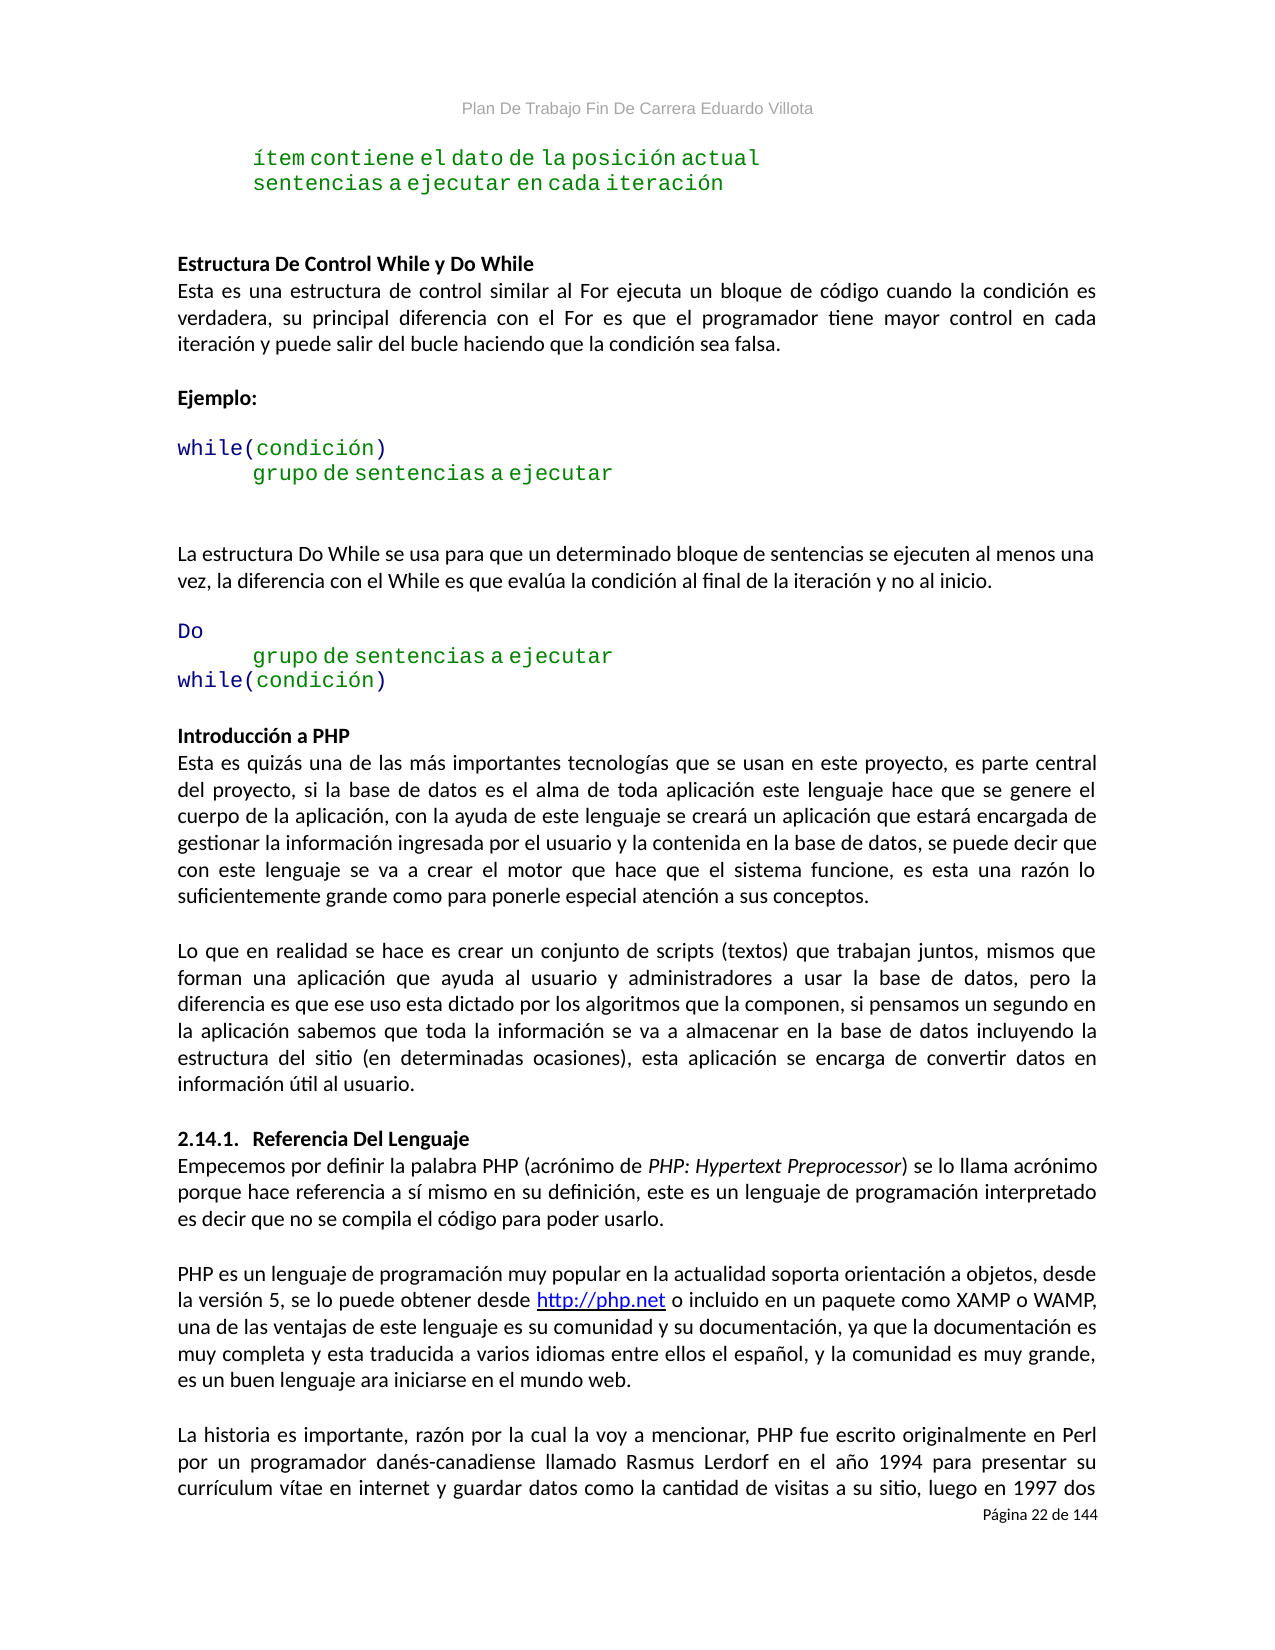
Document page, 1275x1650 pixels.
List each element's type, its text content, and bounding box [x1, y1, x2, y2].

text while(condición) [177, 437, 1098, 462]
text grupo de sentencias a ejecutar [177, 645, 1098, 670]
text Introducción a PHP [177, 722, 1098, 749]
text La historia es importante, razón por la cual la voy a mencionar, PHP fue escrito originalmente en Perl por un programador danés-canadiense llamado Rasmus Lerdorf en el año 1994 para presentar su currículum vítae en internet y guardar datos como la cantidad de visitas a su sitio, luego en 1997 dos [177, 1421, 1098, 1501]
text Ejemplo: [177, 384, 1098, 411]
text Lo que en realidad se hace es crear un conjunto de scripts (textos) que trabajan juntos, mismos que forman una aplicación que ayuda al usuario y administradores a usar la base de datos, pero la diferencia es que ese uso esta dictado por los algoritmos que la componen, si pensamos un segundo en la aplicación sabemos que toda la información se va a almacenar en la base de datos incluyendo la estructura del sitio (en determinadas ocasiones), esta aplicación se encarga de convertir datos en información útil al usuario. [177, 937, 1098, 1097]
text 2.14.1. Referencia Del Lenguaje [177, 1125, 1098, 1152]
text Estructura De Control While y Do While [177, 251, 1098, 277]
text Do [177, 620, 1098, 645]
text Esta es una estructura de control similar al For ejecuta un bloque de código cuando la condición es verdadera, su principal diferencia con el For es que el programador tiene mayor control en cada iteración y puede salir del bucle haciendo que la condición sea falsa. [177, 277, 1098, 357]
text PHP es un lenguaje de programación muy popular en la actualidad soporta orientación a objetos, desde la versión 5, se lo puede obtener desde http://php.net o incluido en un paquete como XAMP o WAMP, una de las ventajas de este lenguaje es su comunidad y su documentación, ya que la documentación es muy completa y esta traducida a varios idiomas entre ellos el español, y la comunidad es muy grande, es un buen lenguaje ara iniciarse en el mundo web. [177, 1260, 1098, 1393]
text while(condición) [177, 670, 1098, 694]
text sentencias a ejecutar en cada iteración [177, 172, 1098, 197]
text Esta es quizás una de las más importantes tecnologías que se usan en este proyecto, es parte central del proyecto, si la base de datos es el alma de toda aplicación este lenguaje hace que se genere el cuerpo de la aplicación, con la ayuda de este lenguaje se creará un aplicación que estará encargada de gestionar la información ingresada por el usuario y la contenida en la base de datos, se puede decir que con este lenguaje se va a crear el motor que hace que el sistema funcione, es esta una razón lo suficientemente grande como para ponerle especial atención a sus conceptos. [177, 749, 1098, 909]
text grupo de sentencias a ejecutar [177, 462, 1098, 487]
text ítem contiene el dato de la posición actual [177, 148, 1098, 172]
text La estructura Do While se usa para que un determinado bloque de sentencias se ejecuten al menos una vez, la diferencia con el While es que evalúa la condición al final de la iteración y no al inicio. [177, 540, 1098, 593]
text Empecemos por definir la palabra PHP (acrónimo de PHP: Hypertext Preprocessor) se lo llama acrónimo porque hace referencia a sí mismo en su definición, este es un lenguaje de programación interpretado es decir que no se compila el código para poder usarlo. [177, 1152, 1098, 1232]
